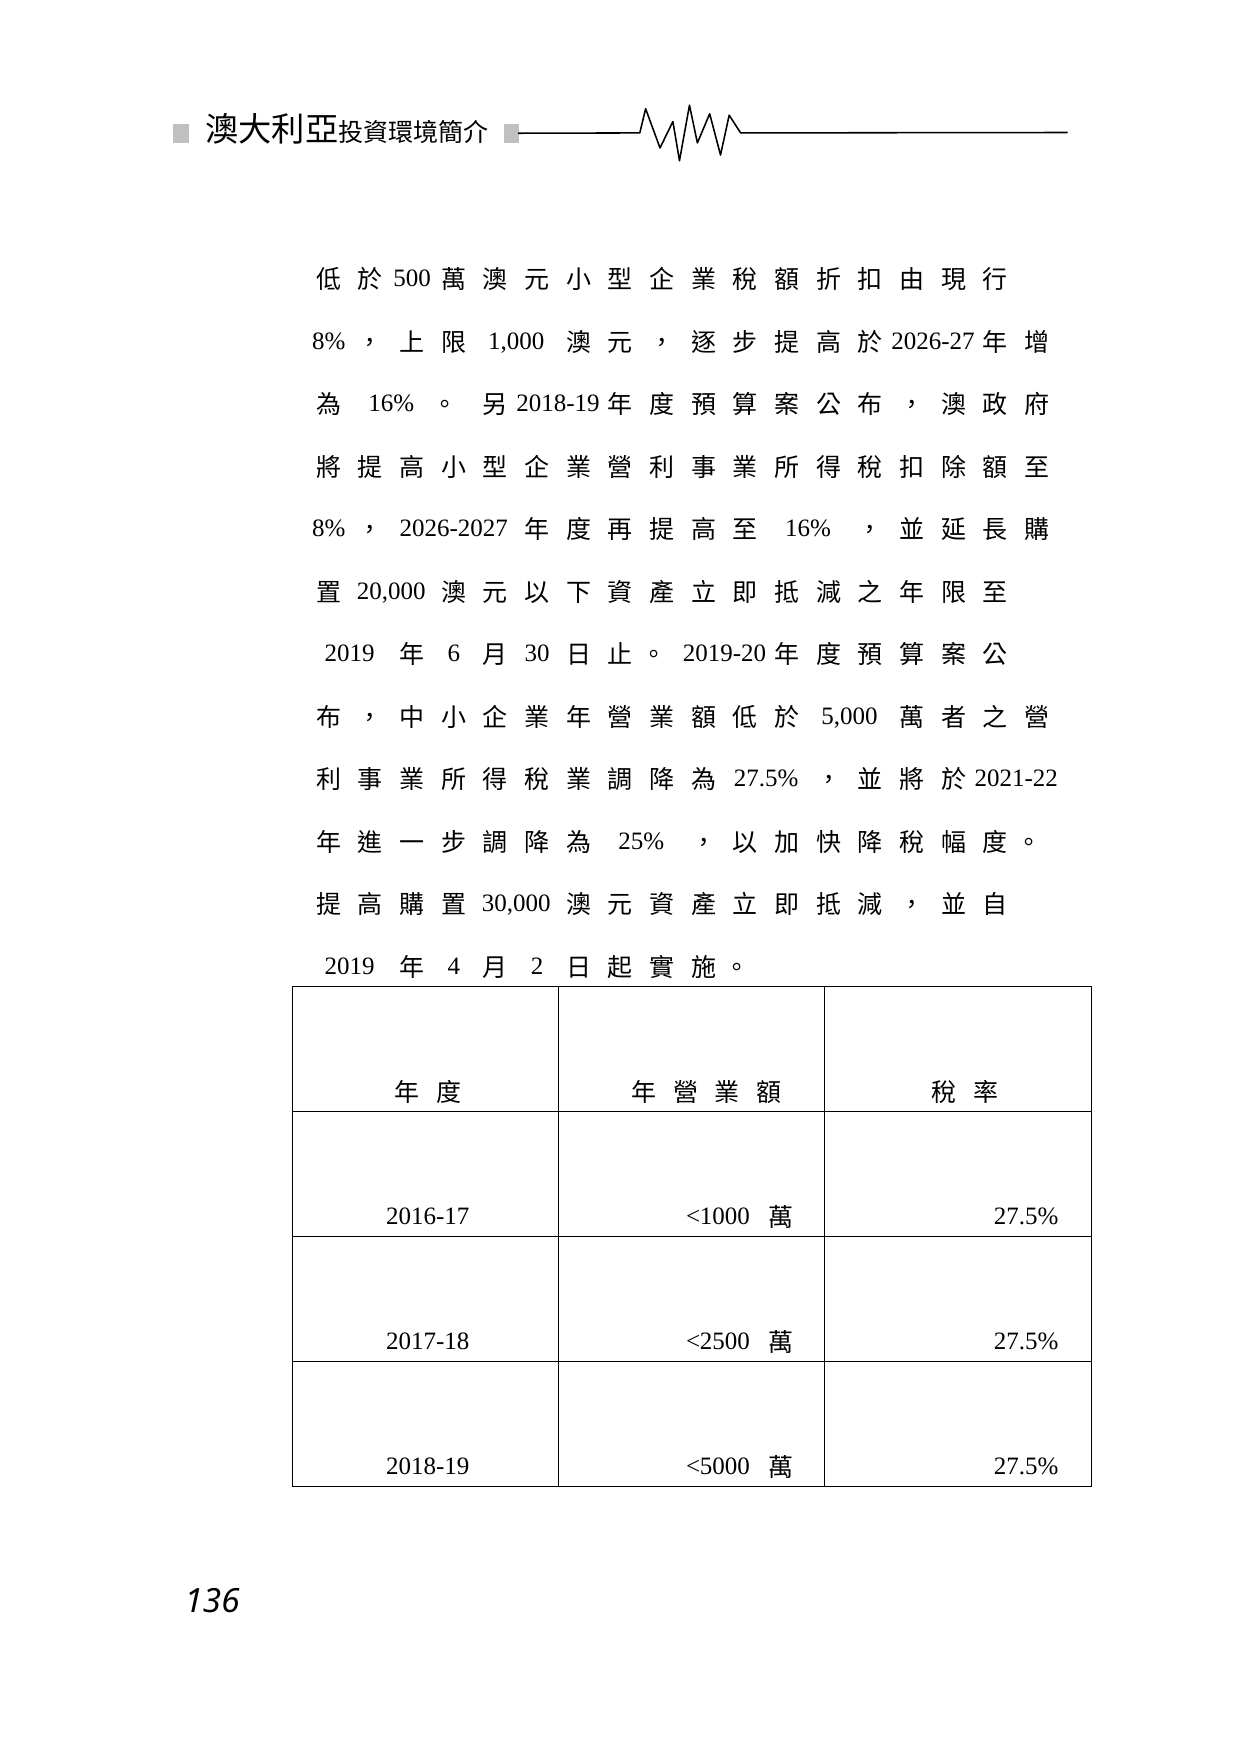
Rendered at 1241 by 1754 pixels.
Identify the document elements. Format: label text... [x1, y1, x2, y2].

table_cell <1000萬 [559, 1112, 824, 1236]
table_cell 27.5% [825, 1362, 1091, 1486]
text 低於500萬澳元小型企業稅額折扣由現行8%，上限1,000澳元，逐步提高於2026-27年增為16%。另2018-19年度預算案公布，澳政府將提高小型企業營利事業所得稅扣除額至8%，2026-2027年度再提高至16%，並延長購置20,000澳元以下資產立即抵減之年限至2019年6月30日止。2019-20年度預算案公布，中小企業年營業額低於5,000萬者之營利事業所得稅業調降為27.5%，並將於2021-22年進一步調降為25%，以加快降稅幅度。提高購置30,000澳元資產立即抵減，並自2019年4月2日起實施。 [281, 236, 1058, 986]
table_cell <2500萬 [559, 1237, 824, 1361]
table_header 年度 [293, 987, 558, 1111]
table_header 稅率 [825, 987, 1091, 1111]
table_cell 2017-18 [293, 1237, 558, 1361]
table_cell 27.5% [825, 1112, 1091, 1236]
table_cell 27.5% [825, 1237, 1091, 1361]
table_cell 2018-19 [293, 1362, 558, 1486]
table_header 年營業額 [559, 987, 824, 1111]
table_cell <5000萬 [559, 1362, 824, 1486]
table_cell 2016-17 [293, 1112, 558, 1236]
